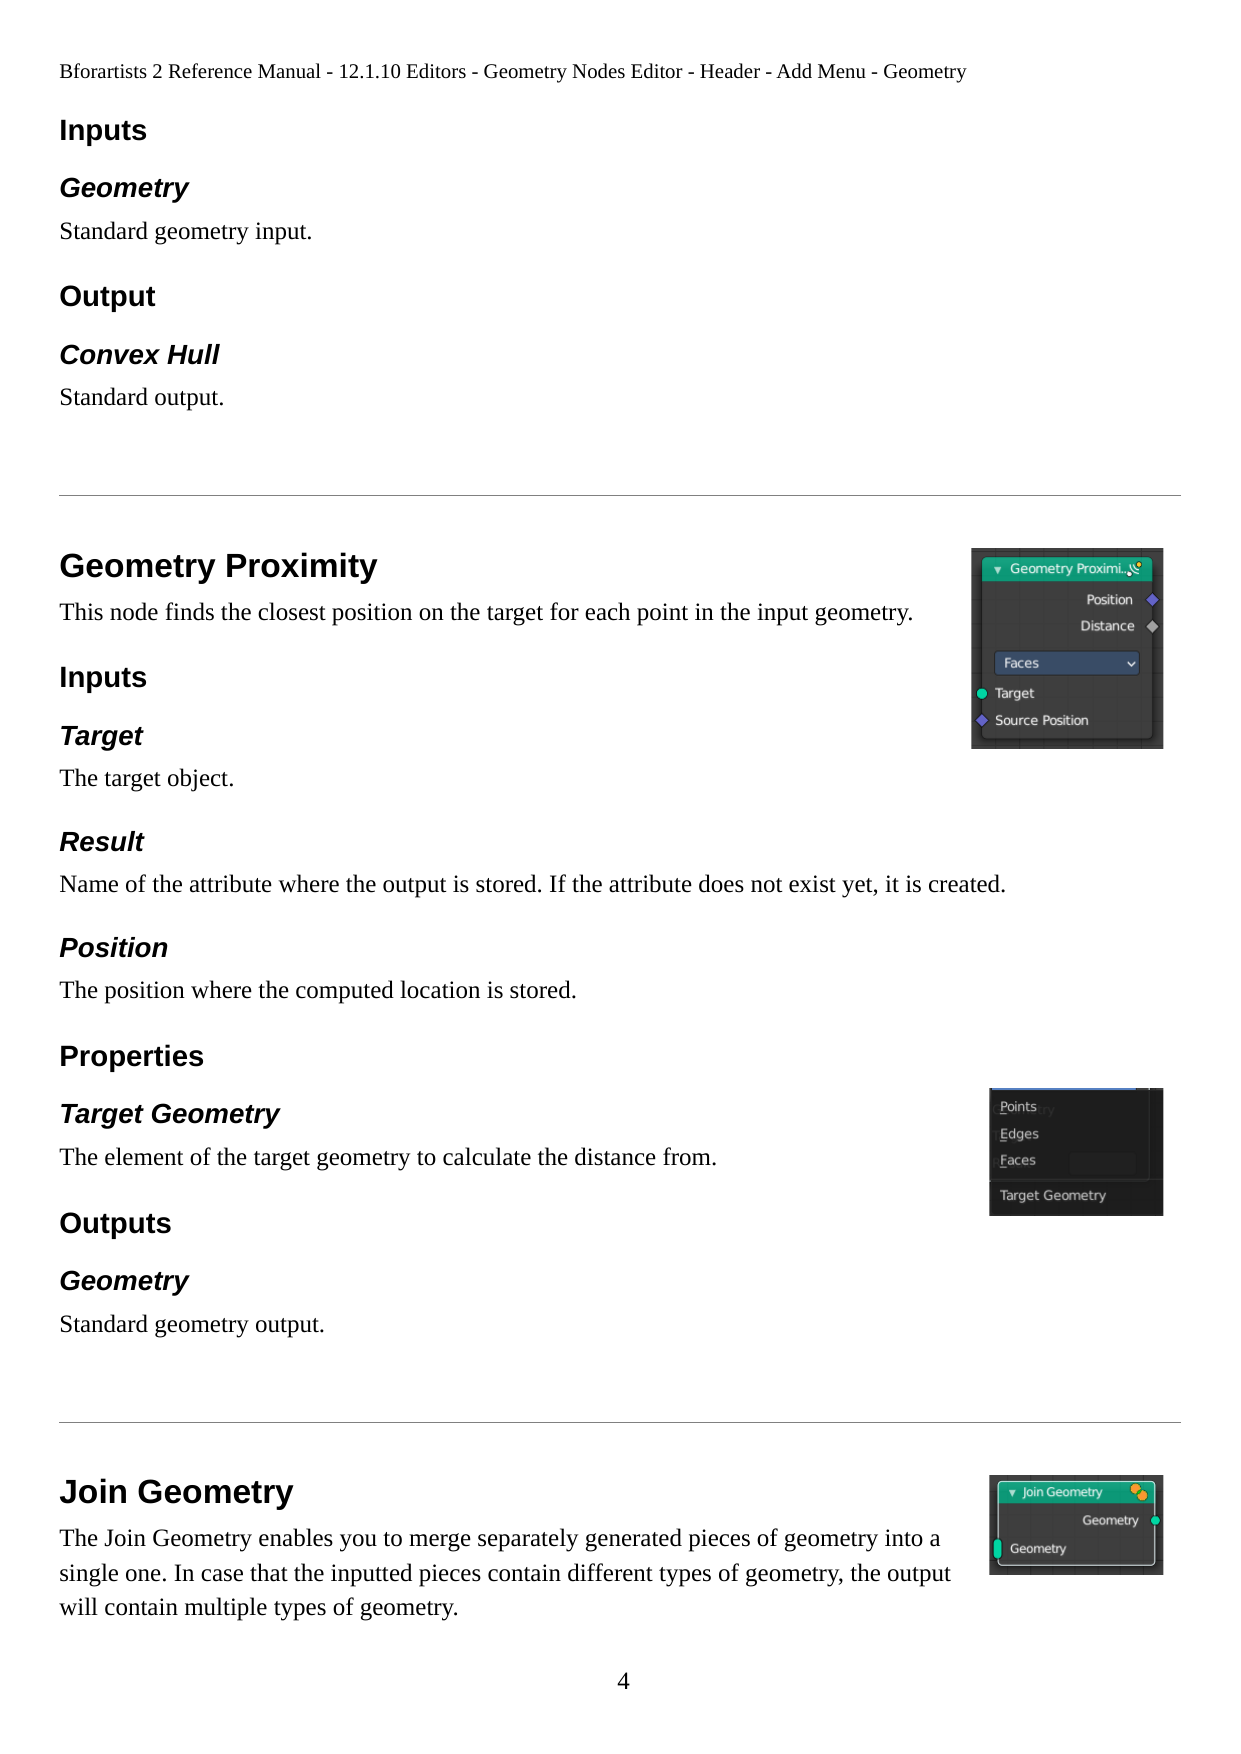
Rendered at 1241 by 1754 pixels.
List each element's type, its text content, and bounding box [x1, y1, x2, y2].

text The position where the computed location is stored. [59, 975, 1181, 1004]
text Name of the attribute where the output is stored. If the attribute does not exist yet, it is created. [59, 869, 1181, 898]
subtitle Position [59, 931, 1181, 963]
subtitle Geometry [59, 171, 1181, 203]
text The Join Geometry enables you to merge separately generated pieces of geometry into a single one. In case that the inputted pieces contain different types of geometry, the output will contain multiple types of geometry. [59, 1523, 1181, 1621]
subtitle Result [59, 825, 1181, 857]
picture [971, 548, 1164, 749]
subtitle [1164, 1098, 1181, 1130]
text The element of the target geometry to calculate the distance from. [59, 1142, 989, 1171]
text The target object. [59, 763, 1181, 792]
picture [989, 1088, 1164, 1216]
text Standard geometry input. [59, 216, 1181, 244]
subtitle Properties [59, 1039, 1181, 1073]
subtitle Outputs [59, 1206, 1181, 1239]
picture [989, 1475, 1164, 1575]
subtitle Geometry [59, 1264, 1181, 1296]
subtitle Target [59, 719, 1181, 751]
subtitle Convex Hull [59, 338, 1181, 370]
subtitle Inputs [59, 113, 1181, 146]
subtitle Join Geometry [59, 1472, 1181, 1511]
text Standard output. [59, 382, 1181, 411]
subtitle [1164, 660, 1181, 694]
subtitle Inputs [59, 660, 971, 694]
text This node finds the closest position on the target for each point in the input geometry. [59, 597, 971, 626]
subtitle Output [59, 279, 1181, 313]
subtitle Geometry Proximity [59, 546, 1181, 584]
text Standard geometry output. [59, 1309, 1181, 1338]
subtitle Target Geometry [59, 1098, 989, 1130]
